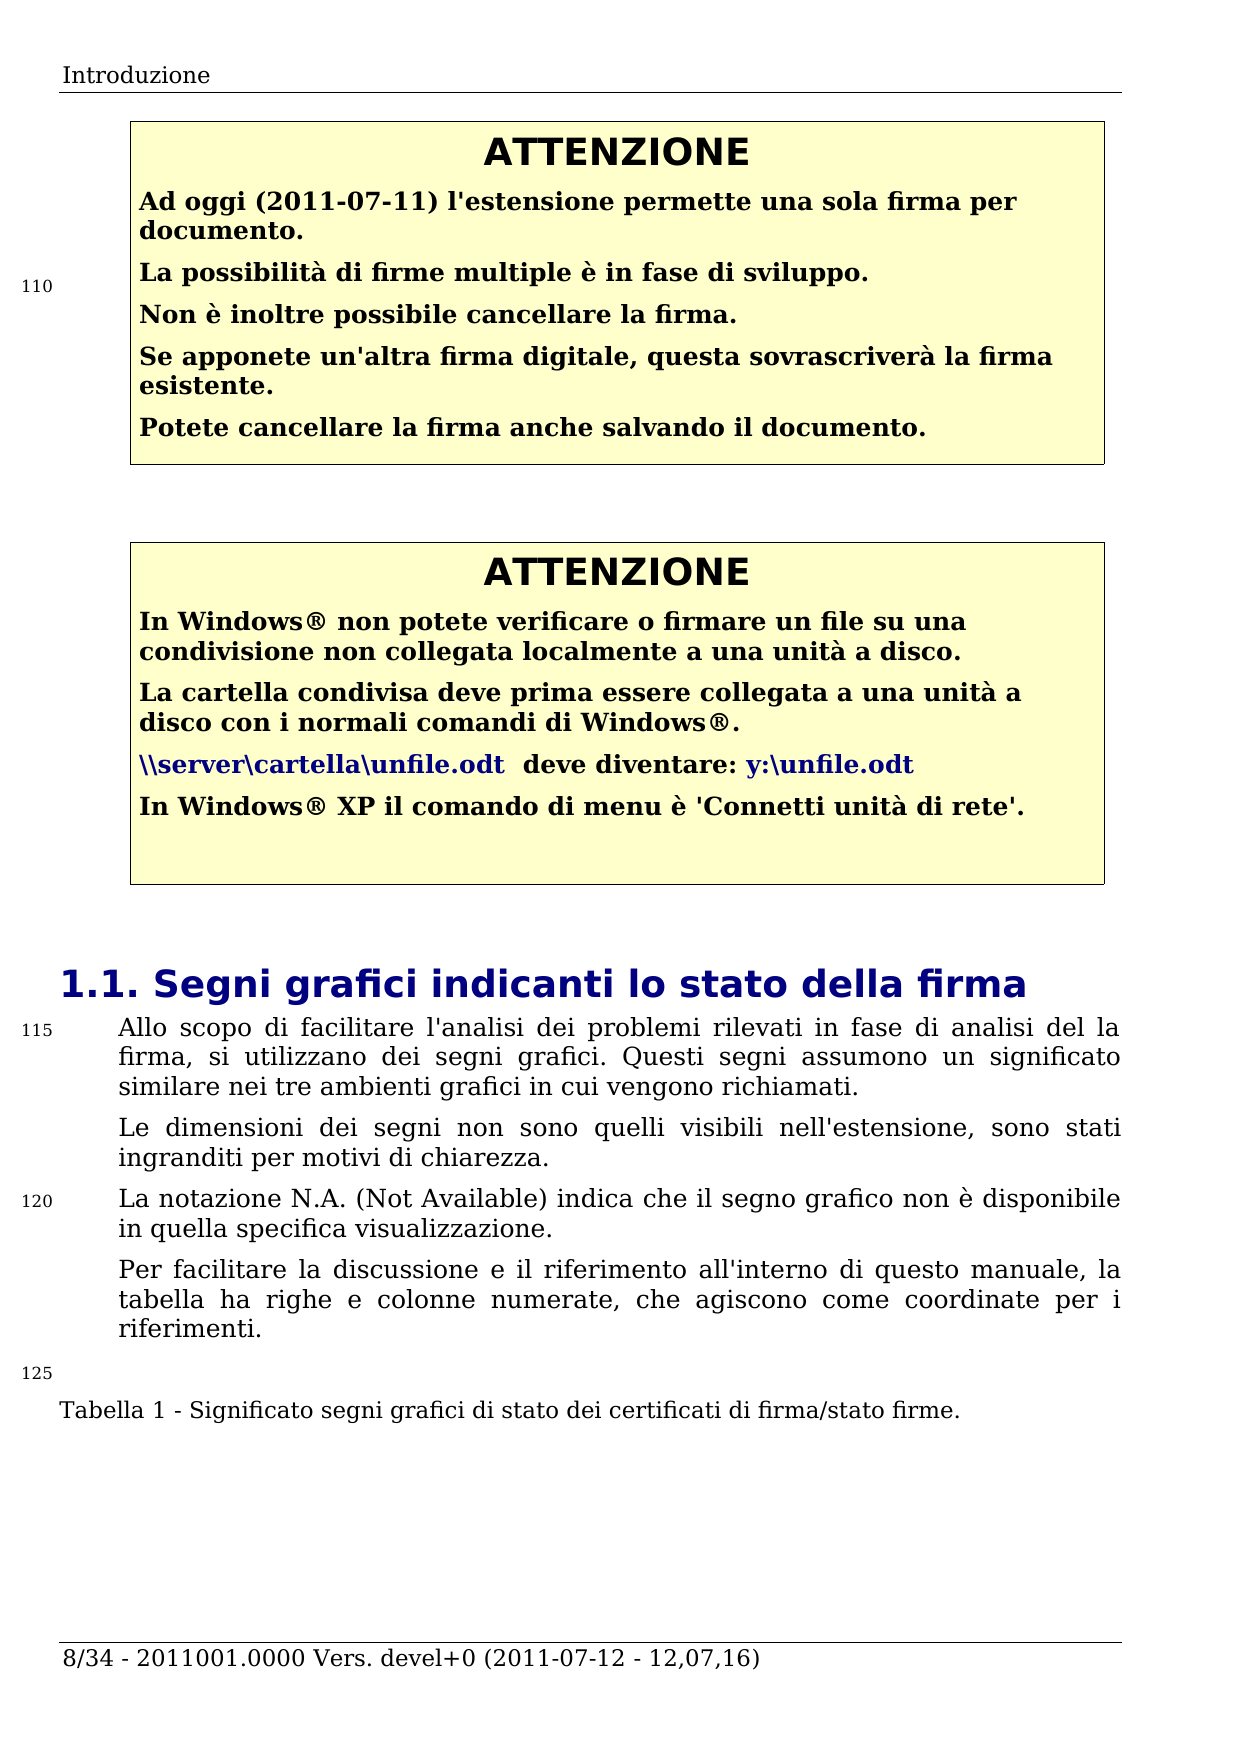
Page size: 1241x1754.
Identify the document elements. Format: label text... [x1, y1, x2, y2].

text Non è inoltre possibile cancellare la firma. [139, 300, 1095, 329]
text Potete cancellare la firma anche salvando il documento. [139, 413, 1095, 443]
text Se apponete un'altra firma digitale, questa sovrascriverà la firma esistente. [139, 342, 1095, 401]
text In Windows® XP il comando di menu è 'Connetti unità di rete'. [139, 792, 1095, 821]
text La cartella condivisa deve prima essere collegata a una unità a disco con i normali comandi di Windows®. [139, 678, 1095, 737]
text La possibilità di firme multiple è in fase di sviluppo. [139, 258, 1095, 287]
text Tabella 1 - Significato segni grafici di stato dei certificati di firma/stato firme. [59, 1398, 1122, 1424]
subtitle Segni grafici indicanti lo stato della firma [59, 963, 1122, 1007]
text Allo scopo di facilitare l'analisi dei problemi rilevati in fase di analisi del la firma, si utilizzano dei segni grafici. Questi segni assumono un significato similare nei tre ambienti grafici in cui vengono richiamati. [118, 1013, 1122, 1101]
text ATTENZIONE [139, 130, 1095, 174]
text La notazione N.A. (Not Available) indica che il segno grafico non è disponibile in quella specifica visualizzazione. [118, 1184, 1122, 1243]
text Ad oggi (2011-07-11) l'estensione permette una sola firma per documento. [139, 186, 1095, 245]
text \\server\cartella\unfile.odt deve diventare: y:\unfile.odt [139, 750, 1095, 779]
text Per facilitare la discussione e il riferimento all'interno di questo manuale, la tabella ha righe e colonne numerate, che agiscono come coordinate per i riferimenti. [118, 1256, 1122, 1343]
text In Windows® non potete verificare o firmare un file su una condivisione non collegata localmente a una unità a disco. [139, 607, 1095, 666]
text ATTENZIONE [139, 551, 1095, 594]
text Le dimensioni dei segni non sono quelli visibili nell'estensione, sono stati ingranditi per motivi di chiarezza. [118, 1113, 1122, 1172]
